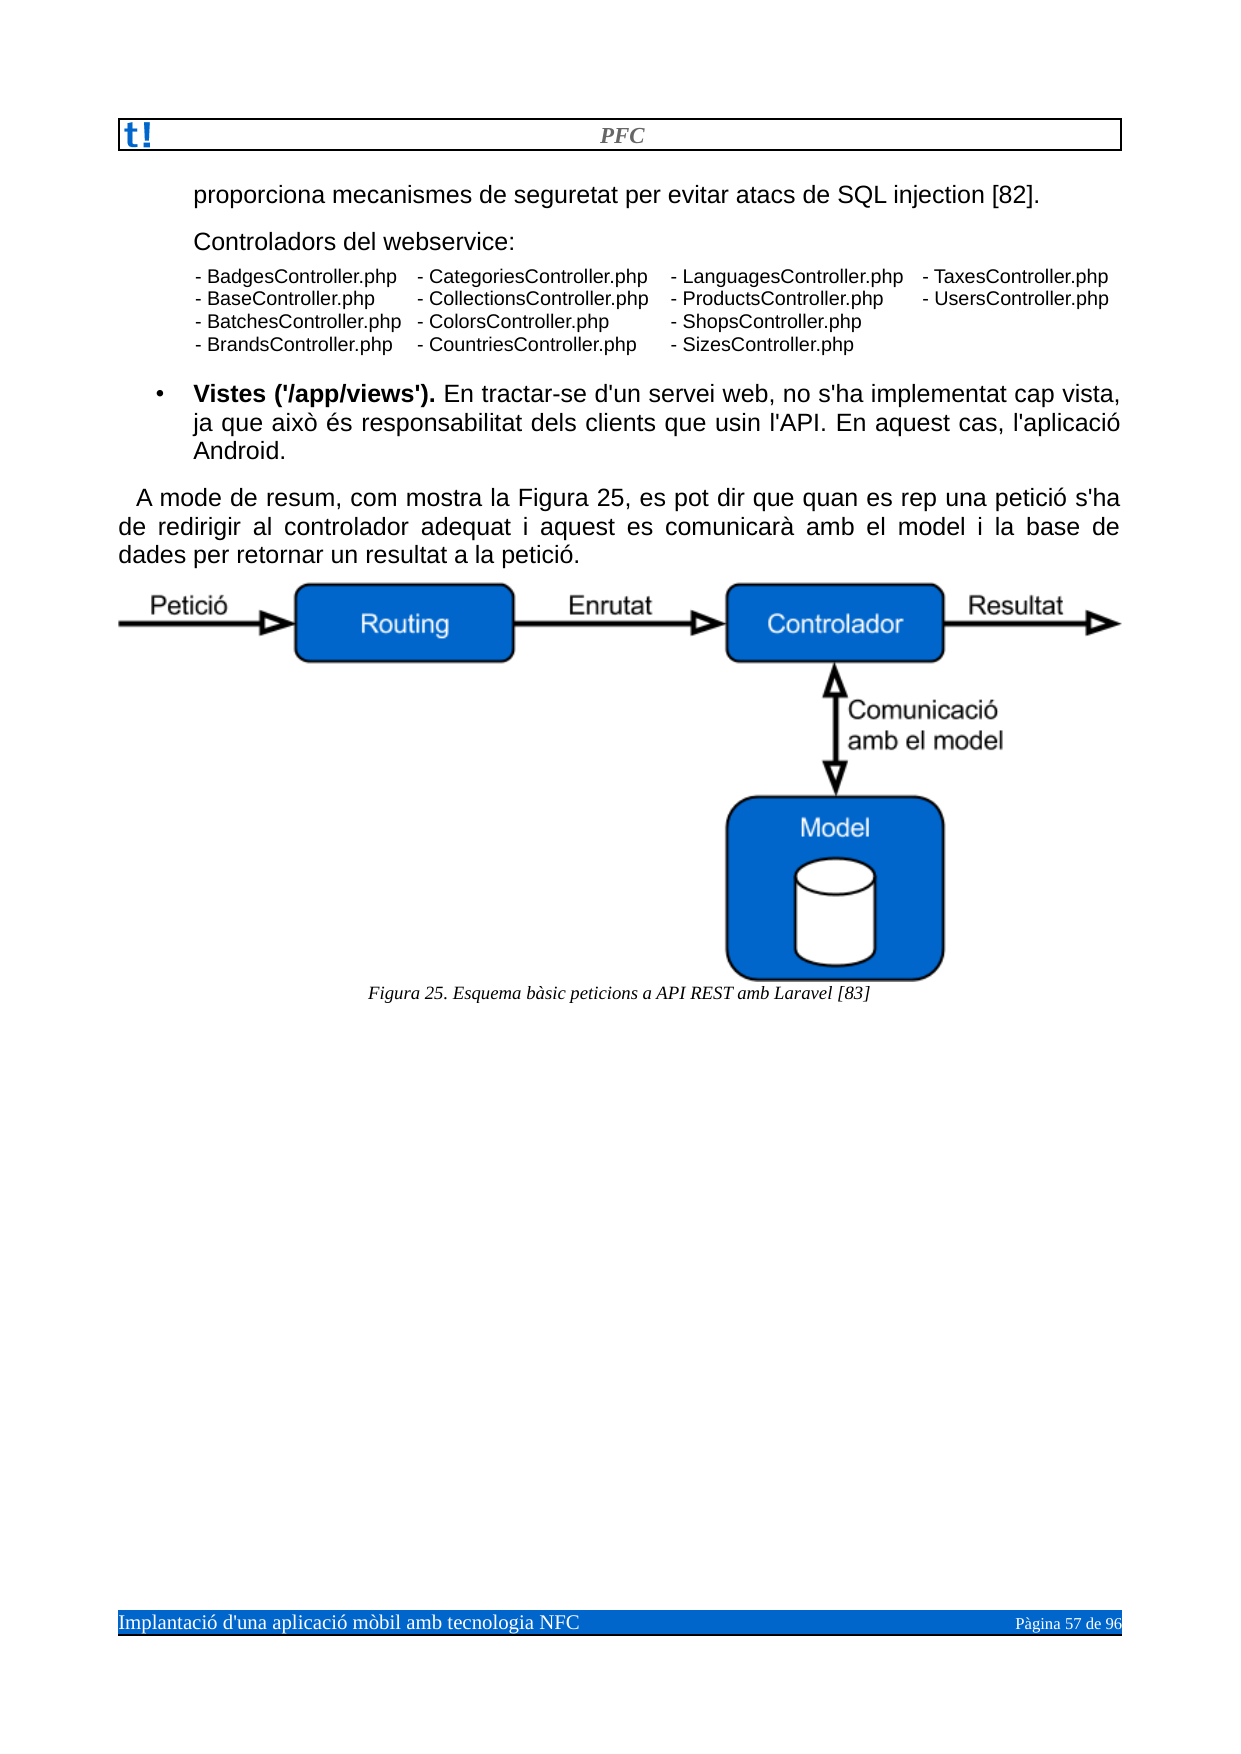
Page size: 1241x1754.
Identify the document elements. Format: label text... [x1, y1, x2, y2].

list Vistes ('/app/views'). En tractar-se d'un servei web, no s'ha implementat cap vista, ja que això és responsabilitat dels clients que usin l'API. En aquest cas, l'aplicació Android. [156, 379, 1122, 465]
text Figura 25. Esquema bàsic peticions a API REST amb Laravel [83] [118, 982, 1122, 1004]
table_header - TaxesController.php [922, 265, 1122, 287]
picture [118, 577, 1123, 982]
table_header - BadgesController.php [195, 265, 417, 287]
list proporciona mecanismes de seguretat per evitar atacs de SQL injection [82]. [156, 181, 1122, 209]
text A mode de resum, com mostra la Figura 25, es pot dir que quan es rep una petició s'ha de redirigir al controlador adequat i aquest es comunicarà amb el model i la base de dades per retornar un resultat a la petició. [118, 483, 1122, 569]
table_header [118, 265, 195, 370]
table_cell - UsersController.php [922, 287, 1122, 310]
table_cell - ShopsController.php [670, 310, 922, 333]
table_header - CategoriesController.php [417, 265, 670, 287]
picture [123, 121, 151, 148]
table_cell - ColorsController.php [417, 310, 670, 333]
table_cell - BrandsController.php [195, 333, 417, 355]
list Controladors del webservice: [156, 227, 1122, 256]
table_cell - CountriesController.php [417, 333, 670, 355]
table_header - LanguagesController.php [670, 265, 922, 287]
table_cell [922, 333, 1122, 355]
table_cell - ProductsController.php [670, 287, 922, 310]
table_cell - BaseController.php [195, 287, 417, 310]
table_cell - BatchesController.php [195, 310, 417, 333]
table_cell [922, 310, 1122, 333]
table_cell - CollectionsController.php [417, 287, 670, 310]
table_header [195, 355, 1122, 370]
table_cell - SizesController.php [670, 333, 922, 355]
